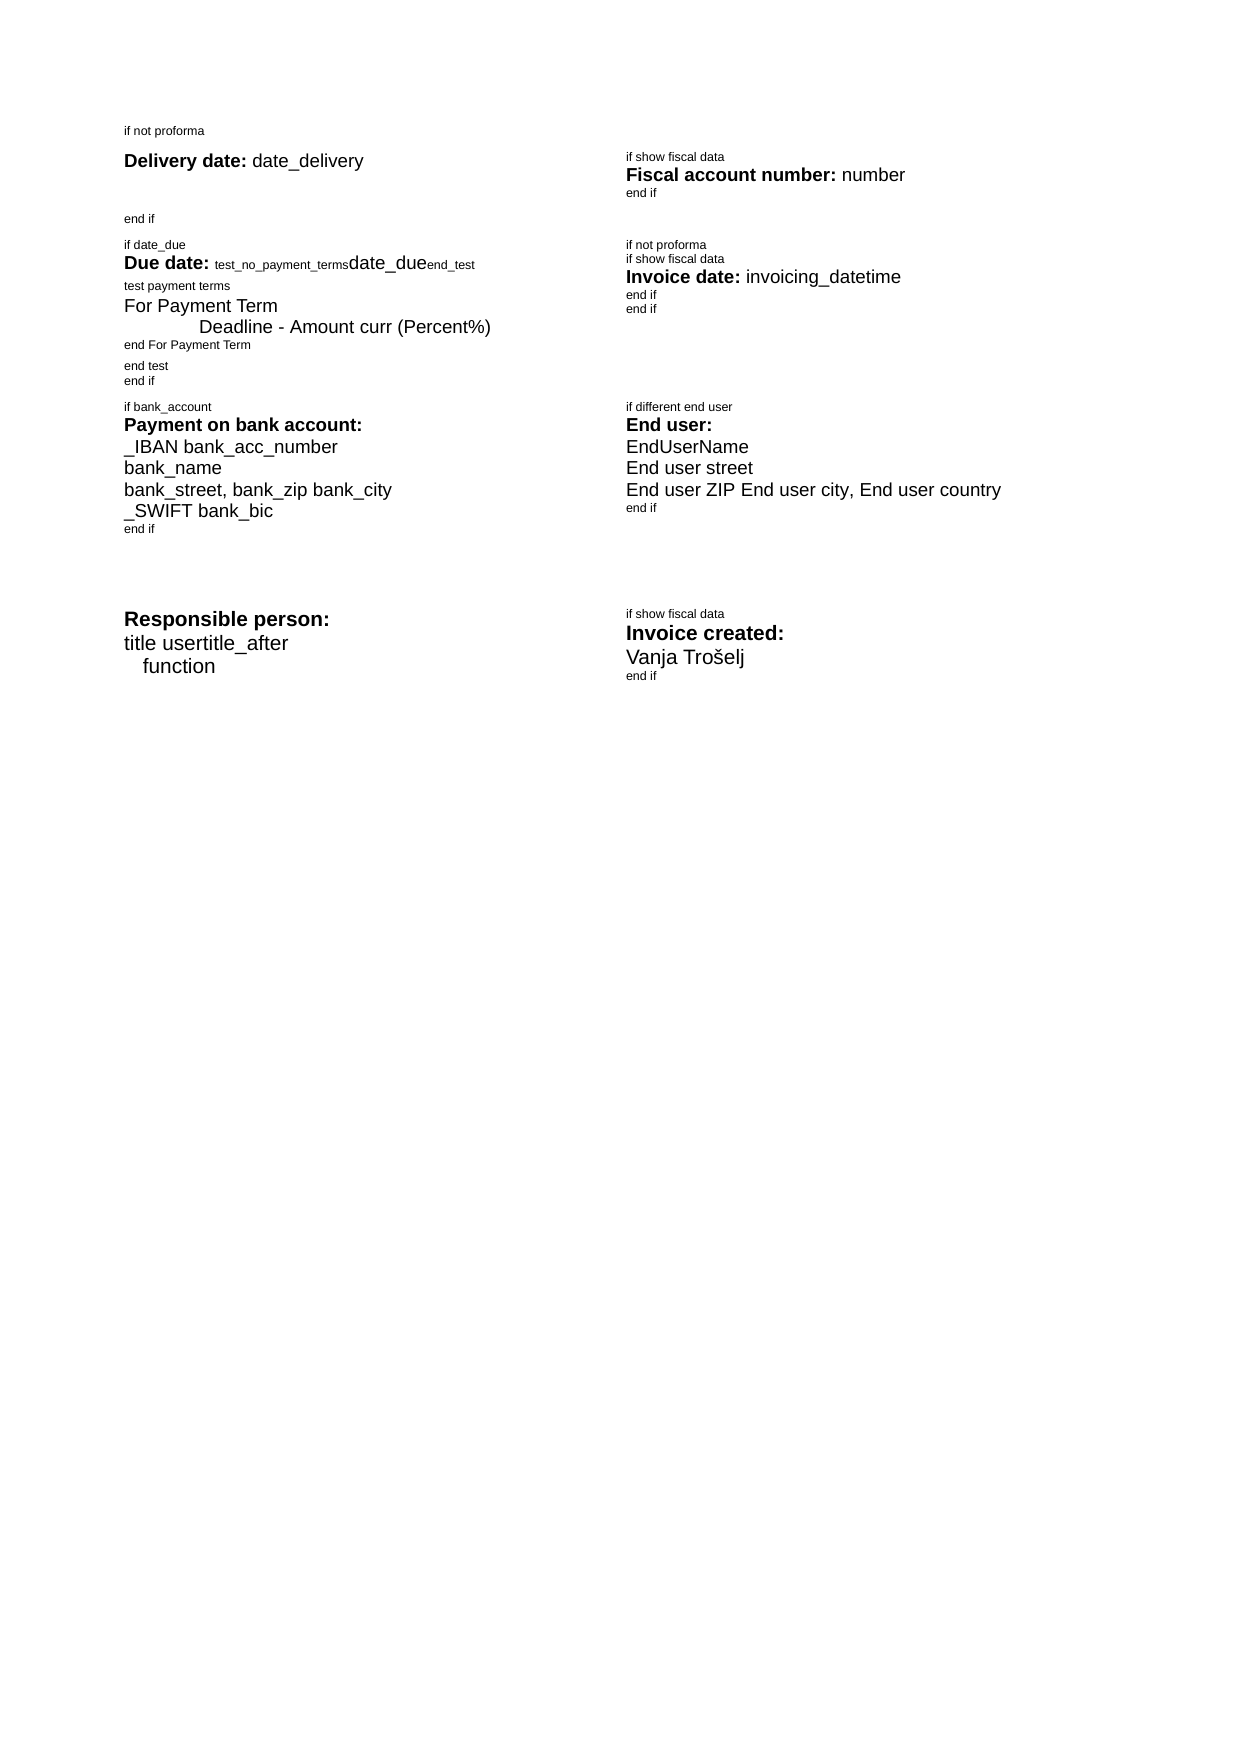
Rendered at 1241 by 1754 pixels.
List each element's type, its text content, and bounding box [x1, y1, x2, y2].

table_cell if show fiscal data Invoice created: Vanja Trošelj end if [620, 601, 1122, 689]
table_cell if show fiscal data Fiscal account number: number end if [620, 144, 1122, 206]
table_cell [620, 206, 1122, 232]
table_cell [118, 564, 1122, 601]
table_header if not proforma [118, 118, 620, 144]
table_cell end if [118, 206, 620, 232]
table_cell if different end user End user: EndUserName End user street End user ZIP End user city, End user country end if [620, 394, 1122, 563]
table_header [620, 118, 1122, 144]
table_cell if date_due Due date: test_no_payment_termsdate_dueend_test test payment terms For Payment Term Deadline - Amount curr (Percent%) end For Payment Term end test end if [118, 232, 620, 394]
table_cell if not proforma if show fiscal data Invoice date: invoicing_datetime end if end if [620, 232, 1122, 394]
table_cell if bank_account Payment on bank account: _IBAN bank_acc_number bank_name bank_street, bank_zip bank_city _SWIFT bank_bic end if [118, 394, 620, 563]
table_cell Responsible person: title usertitle_after function [118, 601, 620, 689]
table_cell Delivery date: date_delivery [118, 144, 620, 206]
